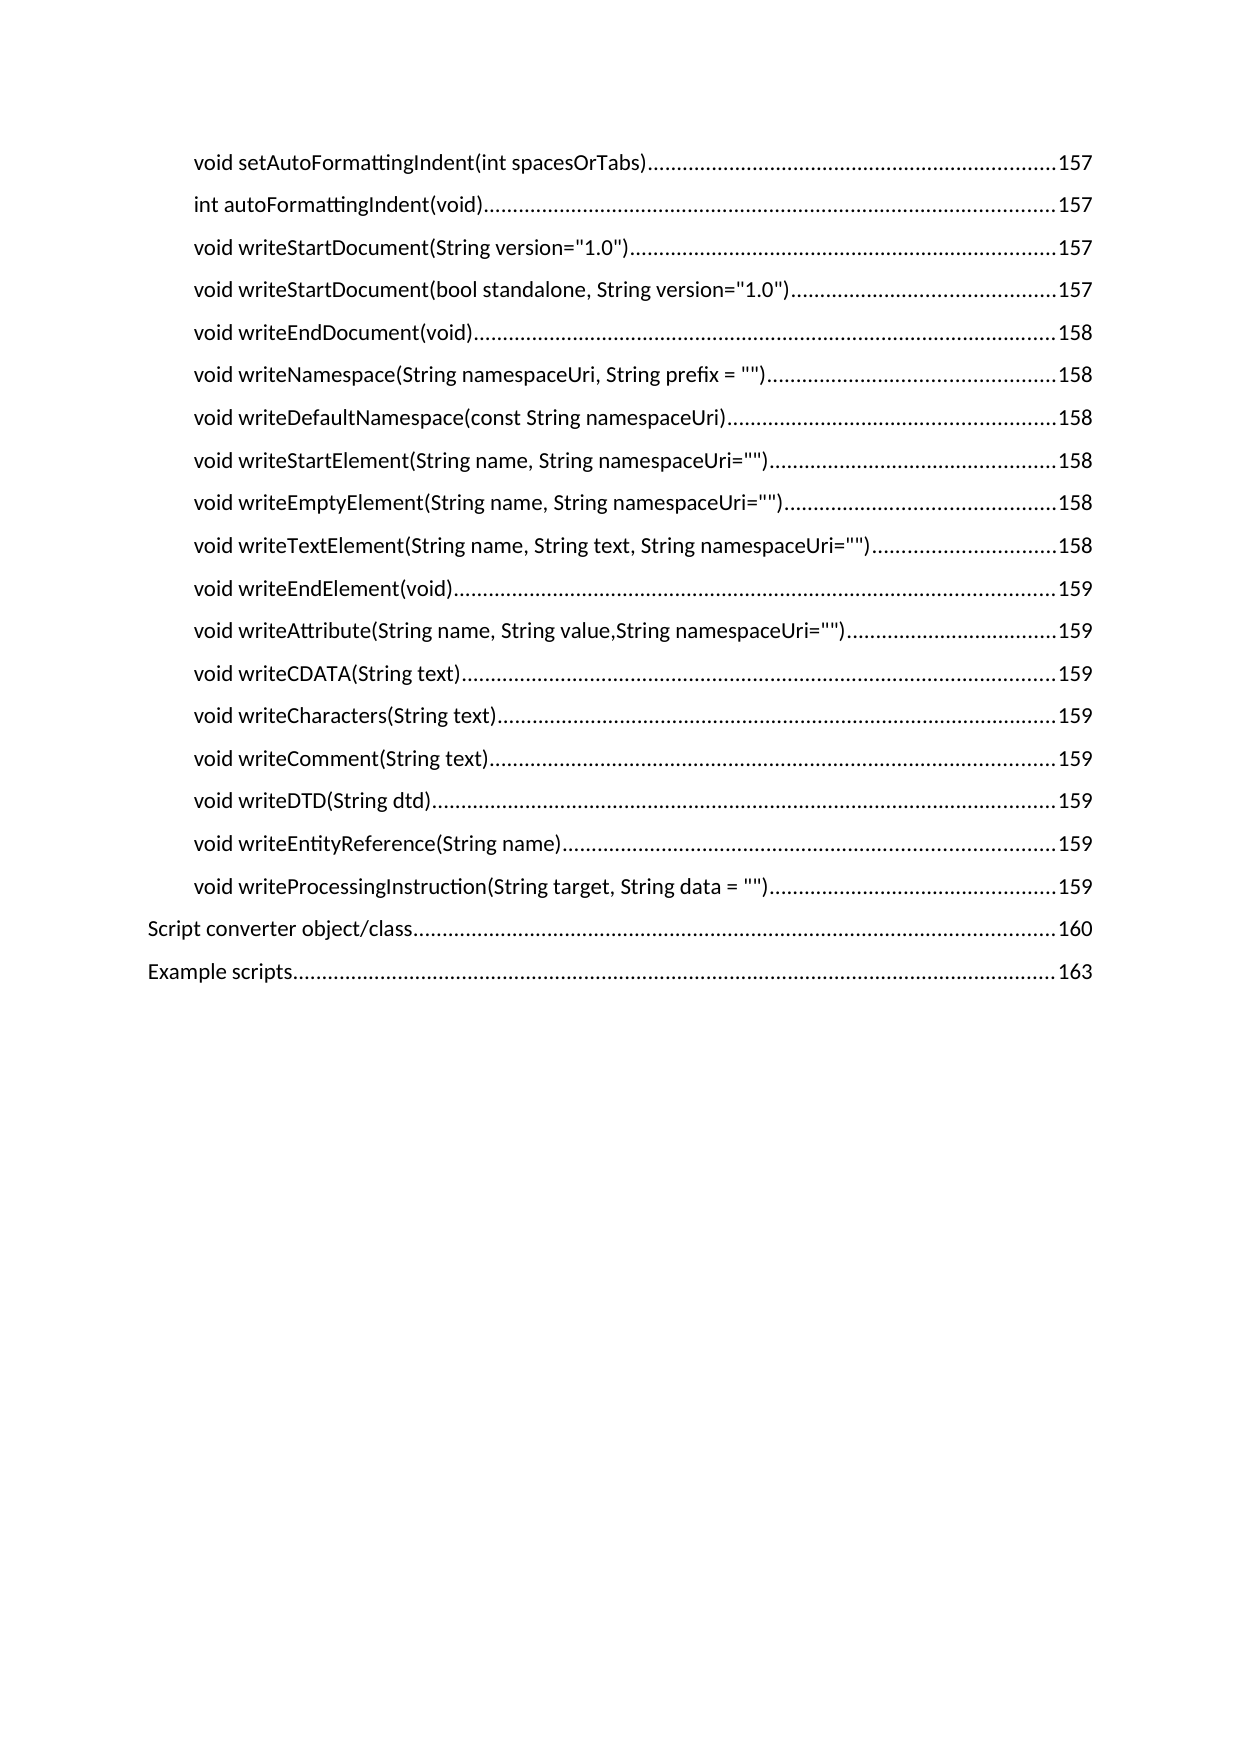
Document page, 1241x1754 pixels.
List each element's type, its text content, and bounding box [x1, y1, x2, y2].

text void writeCharacters(String text) 159 [193, 701, 1093, 729]
text void writeComment(String text) 159 [193, 744, 1093, 772]
text void writeEndElement(void) 159 [193, 574, 1093, 602]
text void setAutoFormattingIndent(int spacesOrTabs) 157 [193, 148, 1093, 176]
text void writeStartDocument(bool standalone, String version="1.0") 157 [193, 275, 1093, 303]
text Script converter object/class 160 [148, 914, 1093, 942]
text void writeEndDocument(void) 158 [193, 318, 1093, 346]
text void writeCDATA(String text) 159 [193, 659, 1093, 687]
text void writeEmptyElement(String name, String namespaceUri="") 158 [193, 488, 1093, 516]
text void writeProcessingInstruction(String target, String data = "") 159 [193, 872, 1093, 900]
text void writeAttribute(String name, String value,String namespaceUri="") 159 [193, 616, 1093, 644]
text int autoFormattingIndent(void) 157 [193, 190, 1093, 218]
text void writeTextElement(String name, String text, String namespaceUri="") 158 [193, 531, 1093, 559]
text void writeStartDocument(String version="1.0") 157 [193, 233, 1093, 261]
text Example scripts 163 [148, 957, 1093, 985]
text void writeDefaultNamespace(const String namespaceUri) 158 [193, 403, 1093, 431]
text void writeEntityReference(String name) 159 [193, 829, 1093, 857]
text void writeDTD(String dtd) 159 [193, 787, 1093, 815]
text void writeNamespace(String namespaceUri, String prefix = "") 158 [193, 361, 1093, 389]
text void writeStartElement(String name, String namespaceUri="") 158 [193, 446, 1093, 474]
